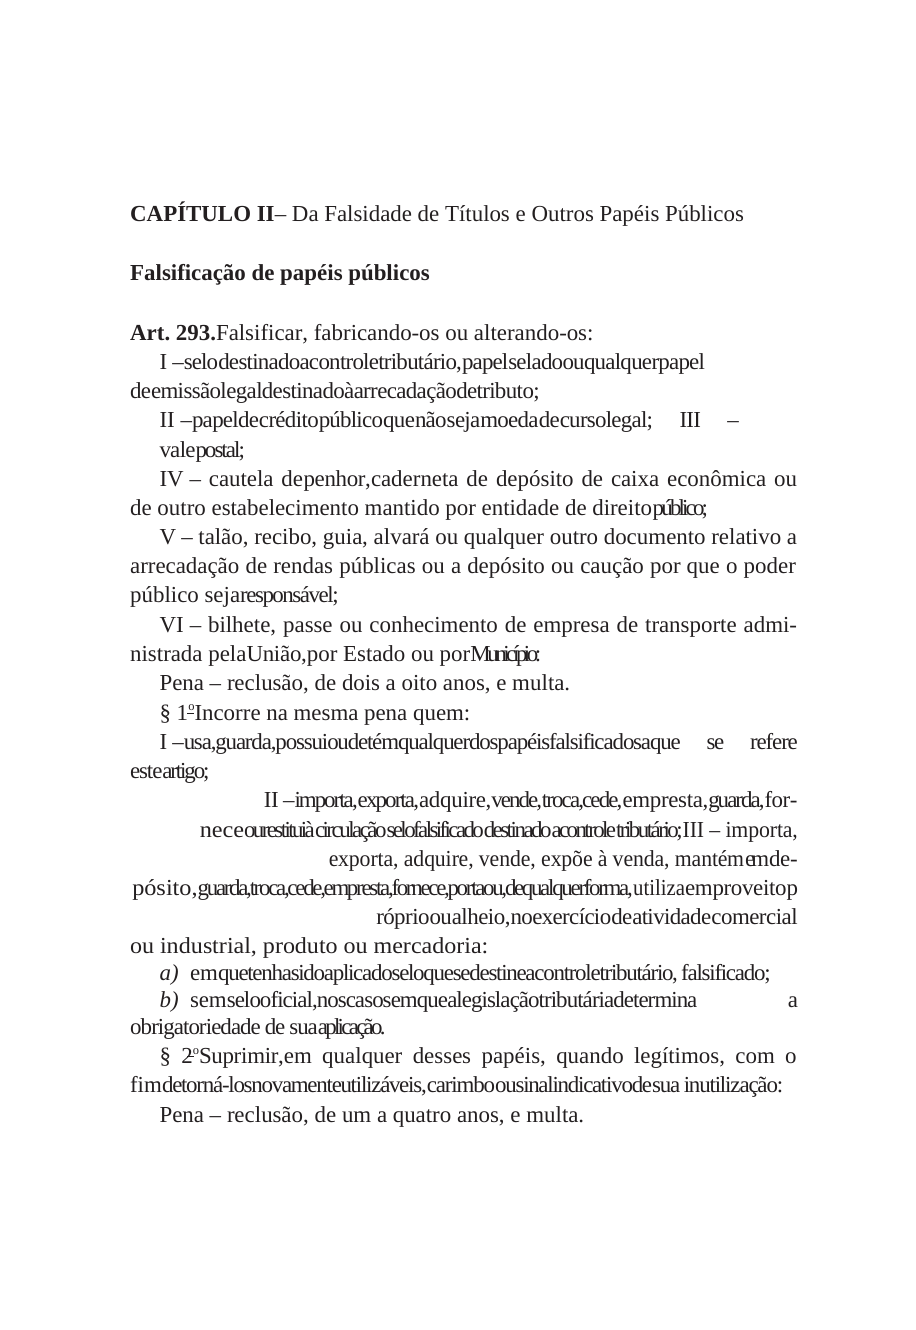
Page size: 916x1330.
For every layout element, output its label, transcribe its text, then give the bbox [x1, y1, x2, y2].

subtitle Falsificação de papéis públicos [130, 259, 809, 286]
text Pena – reclusão, de dois a oito anos, e multa. [159, 669, 809, 696]
text Art. 293.Falsificar, fabricando-os ou alterando-os: [130, 319, 809, 345]
text CAPÍTULO II– Da Falsidade de Títulos e Outros Papéis Públicos [130, 200, 809, 227]
list –selodestinadoacontroletributário,papelseladoouqualquerpapel deemissãolegaldestinadoàarrecadaçãodetributo; [130, 348, 798, 404]
list –papeldecréditopúblicoquenãosejamoedadecursolegal; III – valepostal; [159, 407, 739, 462]
list –usa,guarda,possuioudetémqualquerdospapéisfalsificadosaque se refere esteartigo; [130, 728, 798, 784]
list semselooficial,noscasosemquealegislaçãotributáriadetermina a obrigatoriedade de suaaplicação. [130, 986, 798, 1040]
list – cautela depenhor,caderneta de depósito de caixa econômica ou de outro estabelecimento mantido por entidade de direitopúblico; [130, 465, 798, 520]
text ou industrial, produto ou mercadoria: [130, 932, 809, 959]
text § 1oIncorre na mesma pena quem: [159, 699, 809, 725]
list emquetenhasidoaplicadoseloquesedestineacontroletributário, falsificado; [130, 959, 798, 986]
list – bilhete, passe ou conhecimento de empresa de transporte admi- nistrada pelaUnião,por Estado ou porMunicípio: [130, 611, 798, 666]
list –importa,exporta,adquire,vende,troca,cede,empresta,guarda,for-neceourestituiàcirculaçãoselofalsificadodestinadoacontroletributário;III – importa, exporta, adquire, vende, expõe à venda, mantémemde-pósito,guarda,troca,cede,empresta,fornece,portaou,dequalquerforma,utilizaemproveitoprópriooualheio,noexercíciodeatividadecomercial [130, 787, 798, 929]
list – talão, recibo, guia, alvará ou qualquer outro documento relativo a arrecadação de rendas públicas ou a depósito ou caução por que o poder público sejaresponsável; [130, 523, 798, 608]
text § 2oSuprimir,em qualquer desses papéis, quando legítimos, com o fimdetorná-losnovamenteutilizáveis,carimboousinalindicativodesua inutilização: [130, 1042, 798, 1098]
text Pena – reclusão, de um a quatro anos, e multa. [159, 1101, 809, 1127]
